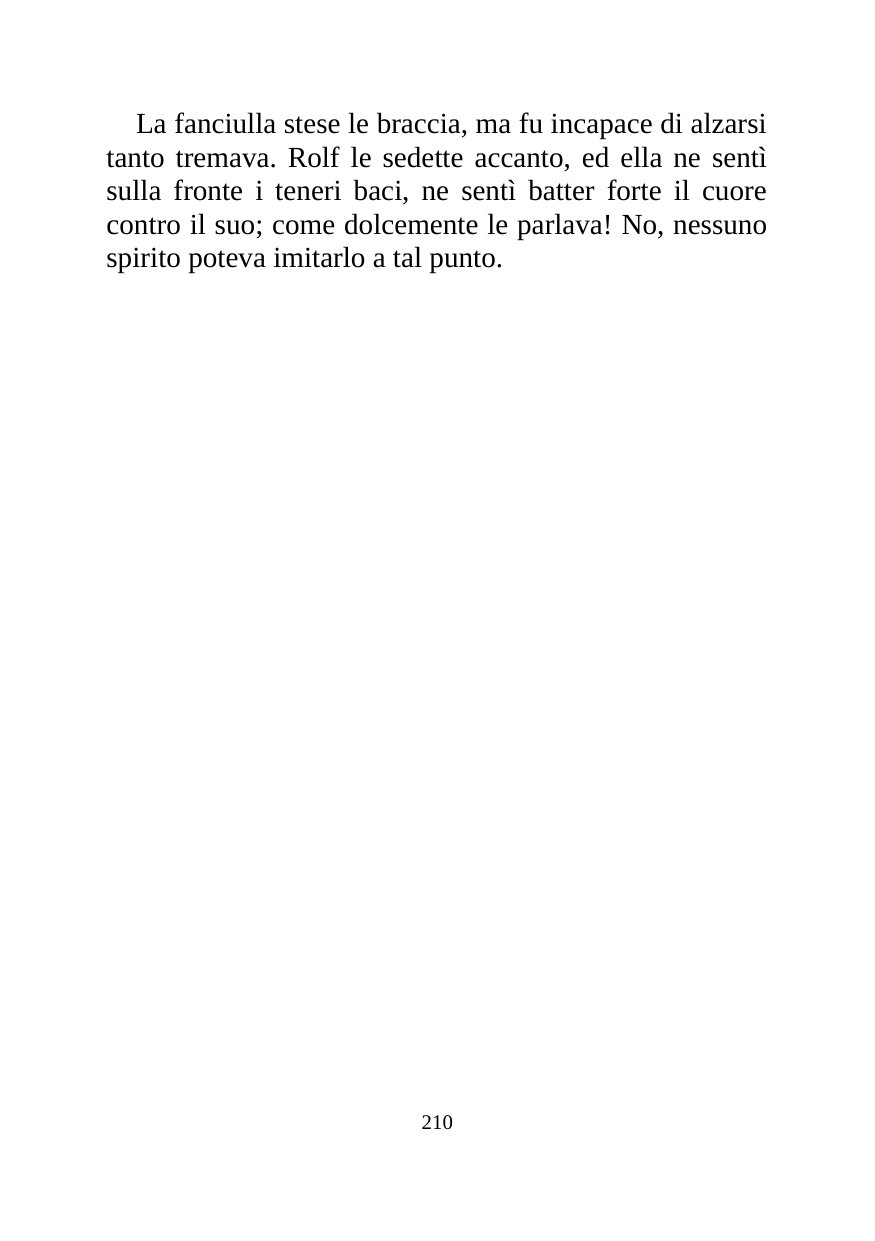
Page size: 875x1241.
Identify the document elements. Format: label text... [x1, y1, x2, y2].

text La fanciulla stese le braccia, ma fu incapace di alzarsi tanto tremava. Rolf le sedette accanto, ed ella ne sentì sulla fronte i teneri baci, ne sentì batter forte il cuore contro il suo; come dolcemente le parlava! No, nessuno spirito poteva imitarlo a tal punto. [106, 106, 768, 274]
